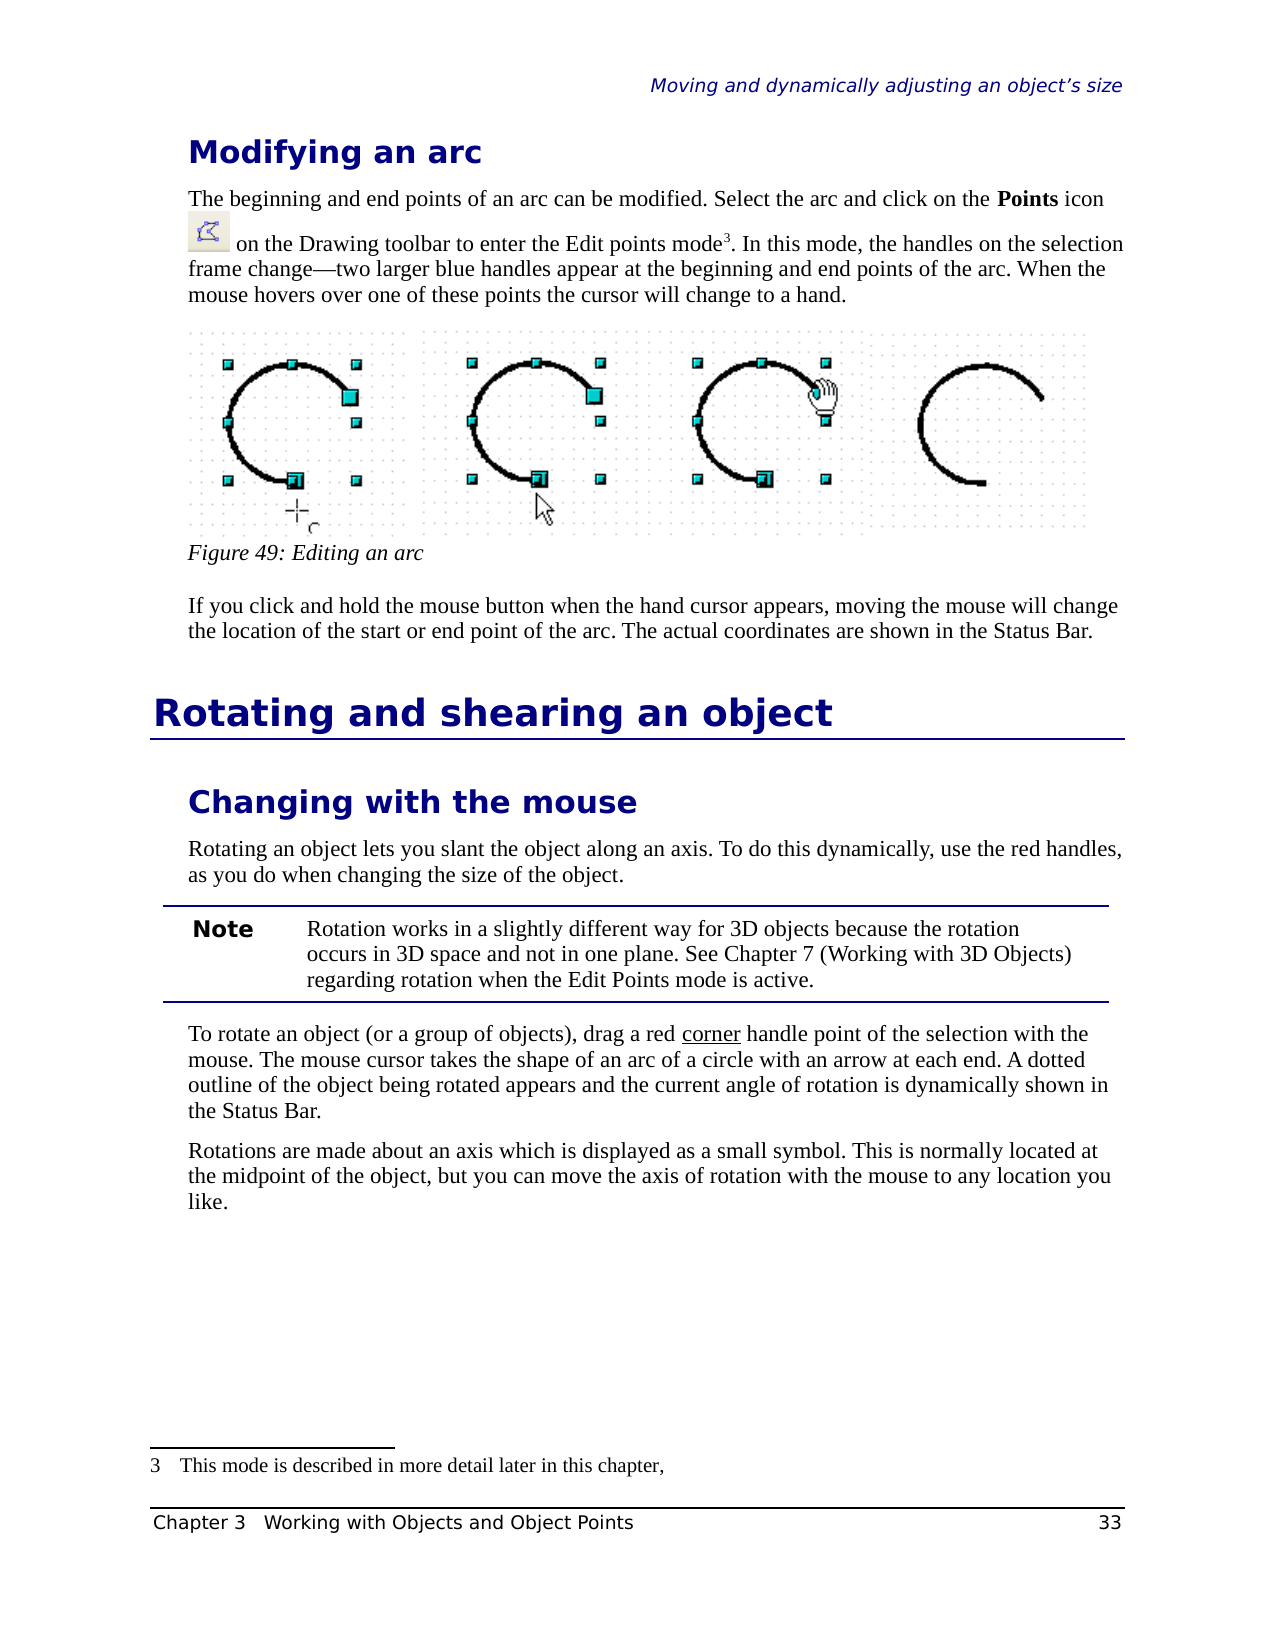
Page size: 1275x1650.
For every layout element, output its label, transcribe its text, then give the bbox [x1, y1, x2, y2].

table_header Rotation works in a slightly different way for 3D objects because the rotation occurs in 3D space and not in one plane. See Chapter 7 (Working with 3D Objects) regarding rotation when the Edit Points mode is active. [283, 907, 1109, 1001]
text If you click and hold the mouse button when the hand cursor appears, moving the mouse will change the location of the start or end point of the arc. The actual coordinates are shown in the Status Bar. [188, 593, 1125, 644]
text This mode is described in more detail later in this chapter, [150, 1454, 1125, 1477]
text To rotate an object (or a group of objects), drag a red corner handle point of the selection with the mouse. The mouse cursor takes the shape of an arc of a circle with an arrow at each end. A dotted outline of the object being rotated appears and the current angle of rotation is dynamically shown in the Status Bar. [188, 1021, 1125, 1123]
text Rotating an object lets you slant the object along an axis. To do this dynamically, use the red handles, as you do when changing the size of the object. [188, 836, 1125, 887]
subtitle Changing with the mouse [188, 785, 1125, 821]
text Figure 49: Editing an arc [187, 540, 1092, 565]
subtitle Modifying an arc [188, 135, 1125, 171]
subtitle Rotating and shearing an object [150, 689, 1125, 738]
picture [187, 325, 1093, 540]
text The beginning and end points of an arc can be modified. Select the arc and click on the Points icon on the Drawing toolbar to enter the Edit points mode. In this mode, the handles on the selection frame change—two larger blue handles appear at the beginning and end points of the arc. When the mouse hovers over one of these points the cursor will change to a hand. [188, 186, 1125, 307]
text Rotations are made about an axis which is displayed as a small symbol. This is normally located at the midpoint of the object, but you can move the axis of rotation with the mouse to any location you like. [188, 1138, 1125, 1214]
picture [187, 211, 230, 252]
table_header Note [163, 907, 283, 1001]
